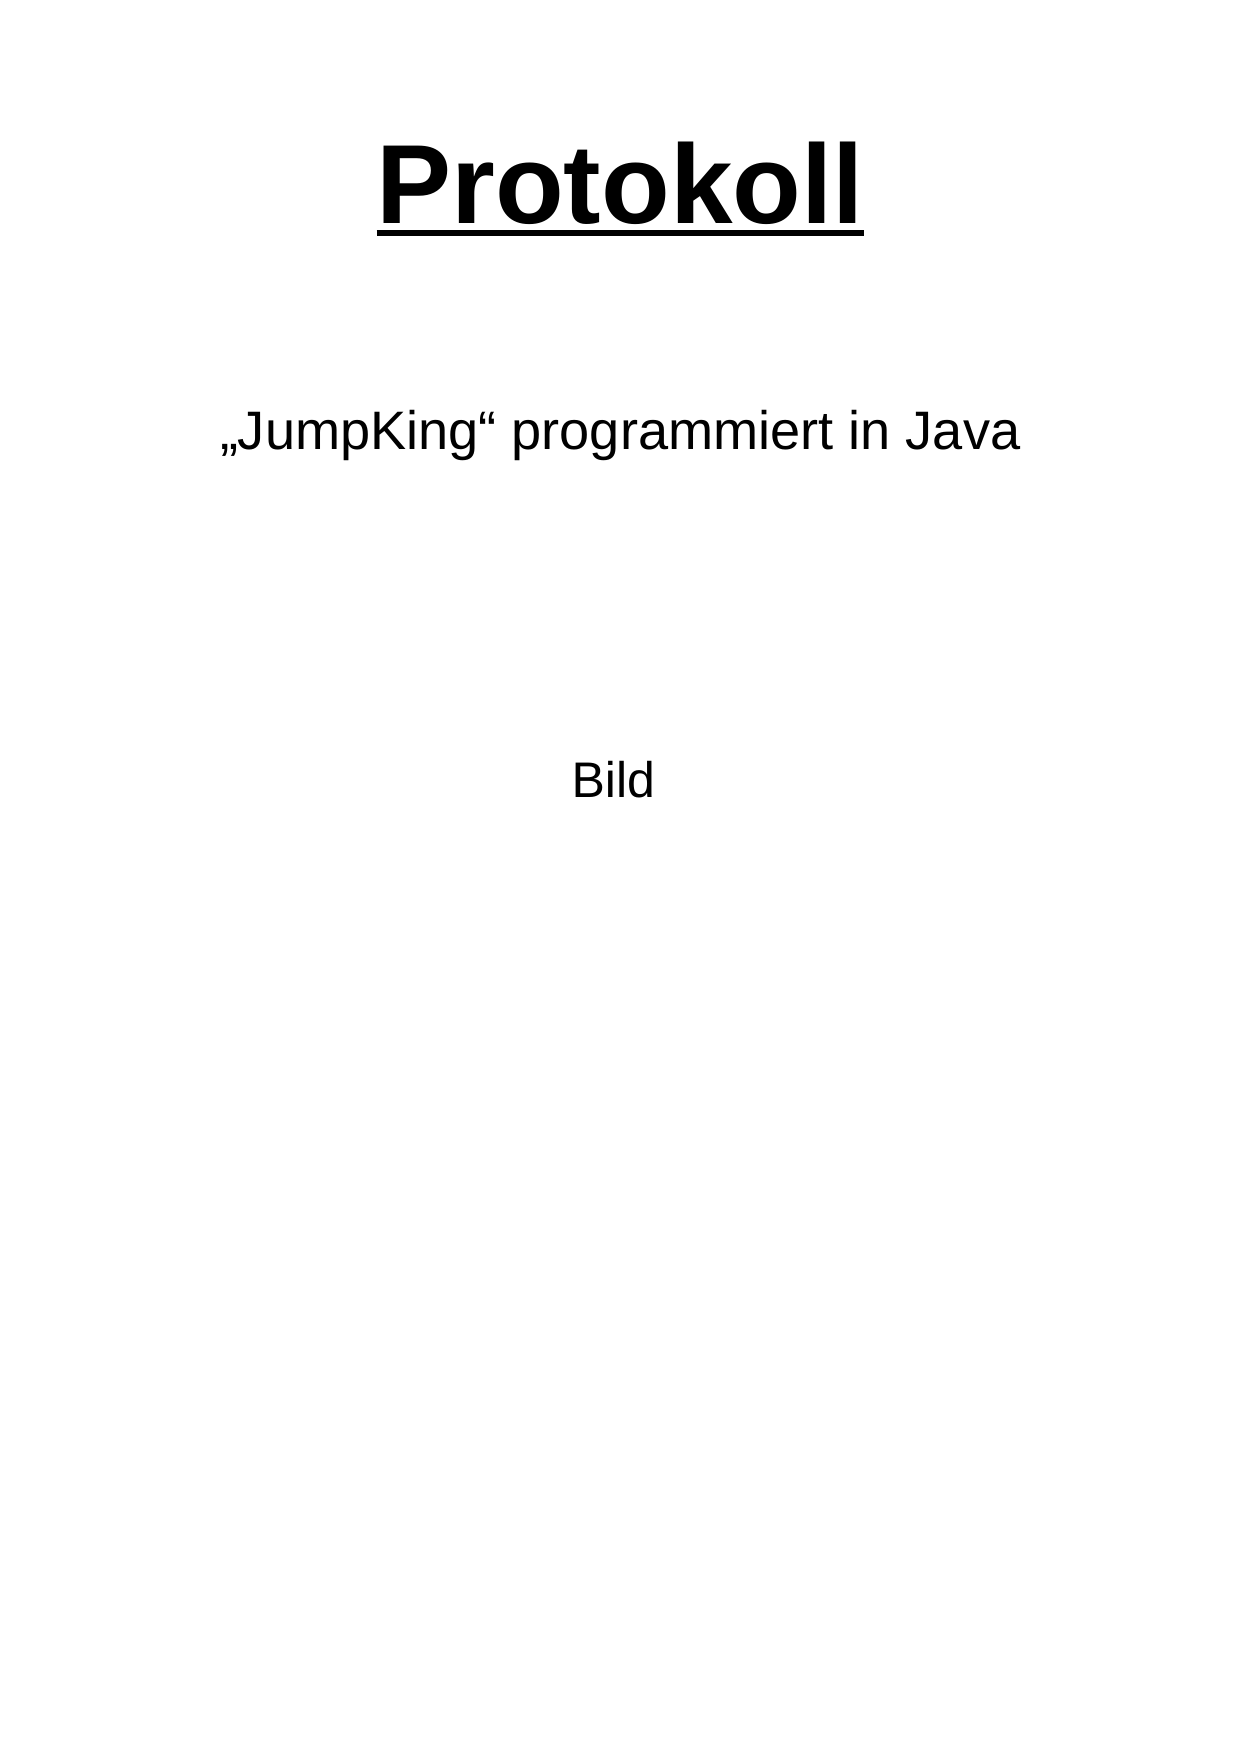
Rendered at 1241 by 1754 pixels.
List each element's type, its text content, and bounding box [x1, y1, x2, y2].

text Protokoll [118, 118, 1122, 247]
text Bild [118, 751, 1122, 808]
text „JumpKing“ programmiert in Java [118, 398, 1122, 461]
